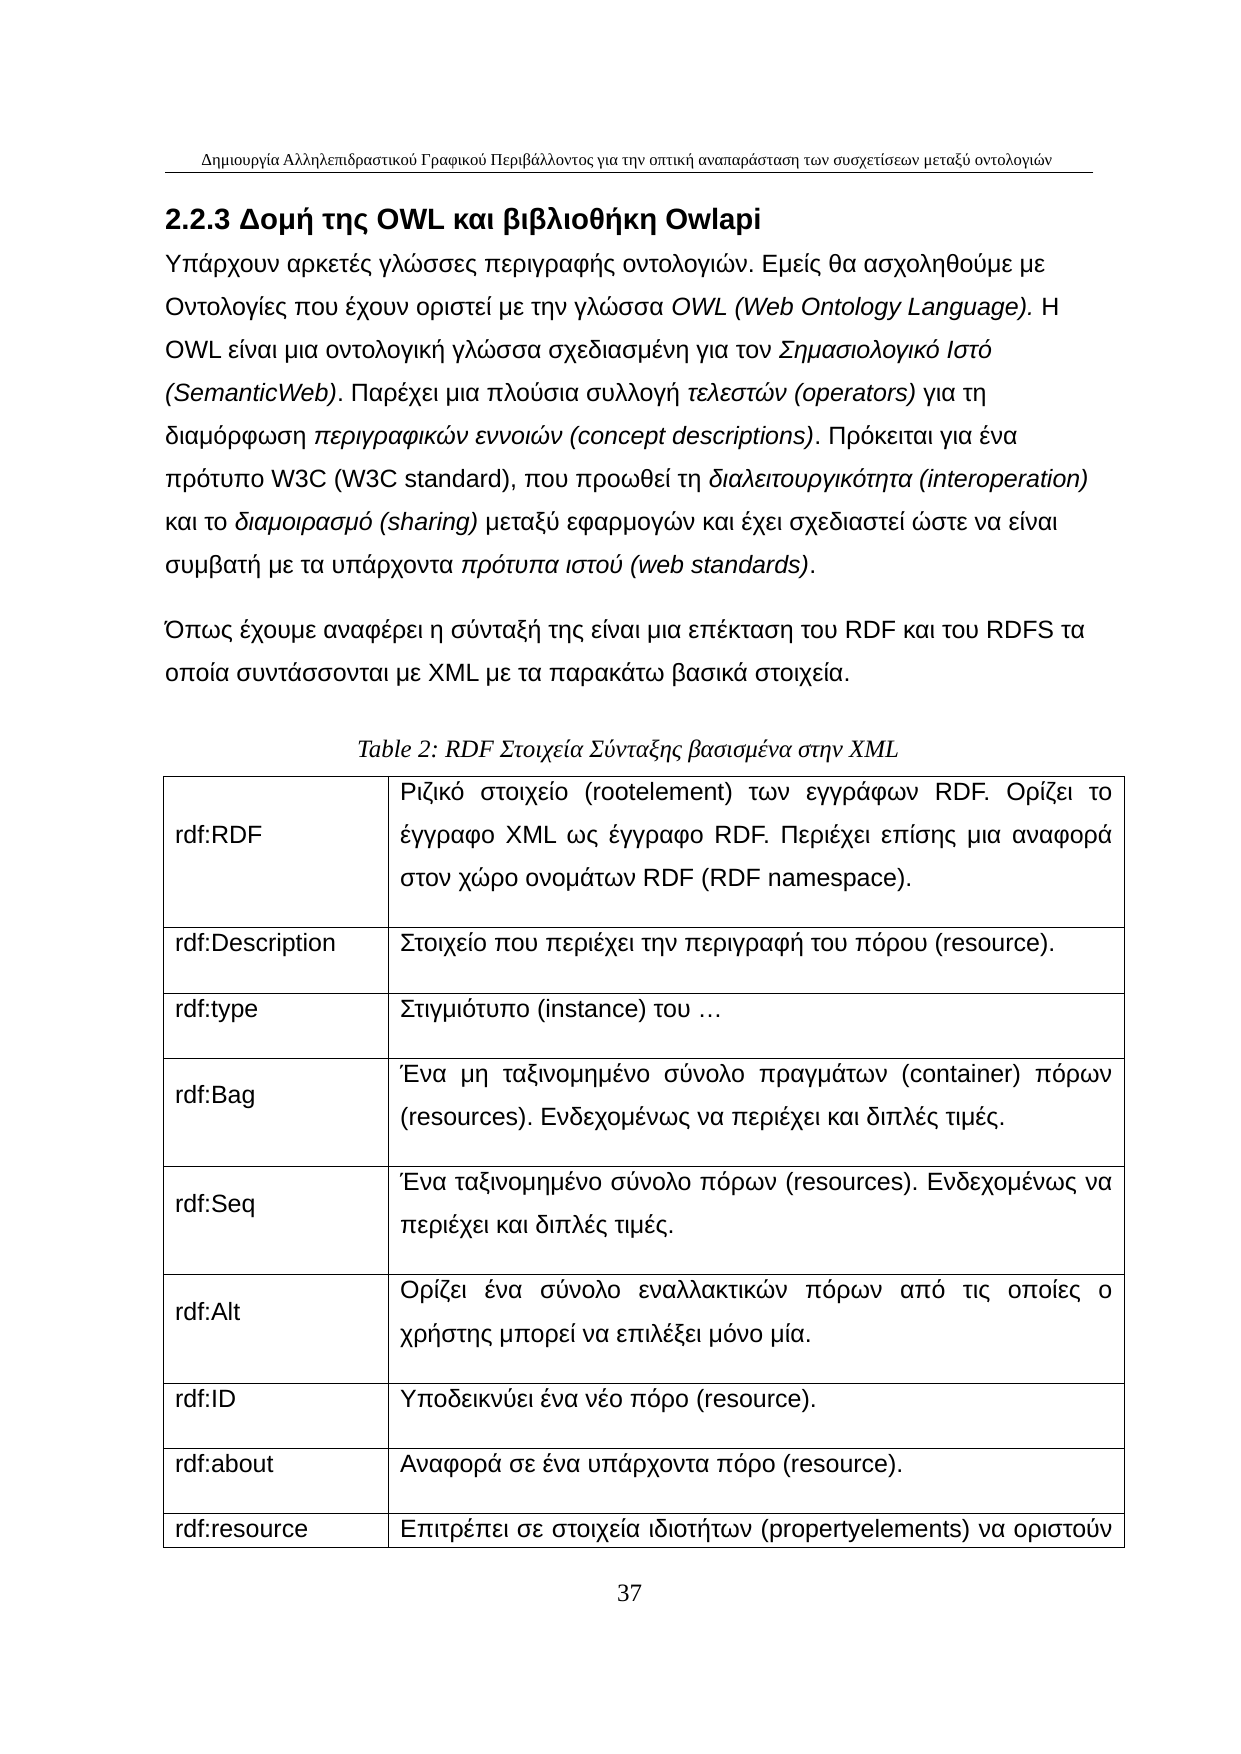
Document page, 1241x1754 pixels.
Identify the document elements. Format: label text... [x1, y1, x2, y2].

table_cell rdf:type [164, 994, 388, 1058]
table_cell Αναφορά σε ένα υπάρχοντα πόρο (resource). [389, 1449, 1124, 1513]
table_cell Ένα μη ταξινομημένο σύνολο πραγμάτων (container) πόρων (resources). Ενδεχομένως να περιέχει και διπλές τιμές. [389, 1059, 1124, 1166]
table_cell Ορίζει ένα σύνολο εναλλακτικών πόρων από τις οποίες ο χρήστης μπορεί να επιλέξει μόνο μία. [389, 1275, 1124, 1383]
subtitle Δομή της OWL και βιβλιοθήκη Owlapi [165, 202, 1093, 236]
table_cell rdf:Seq [164, 1167, 388, 1274]
table_cell rdf:Alt [164, 1275, 388, 1383]
table_cell rdf:resource [164, 1514, 388, 1547]
text Table 2: RDF Στοιχεία Σύνταξης βασισμένα στην XML [165, 734, 1093, 763]
table_header Ριζικό στοιχείο (rootelement) των εγγράφων RDF. Ορίζει το έγγραφο XML ως έγγραφο RDF. Περιέχει επίσης μια αναφορά στον χώρο ονομάτων RDF (RDF namespace). [389, 777, 1124, 927]
text Όπως έχουμε αναφέρει η σύνταξή της είναι μια επέκταση του RDF και του RDFS τα οποία συντάσσονται με XML με τα παρακάτω βασικά στοιχεία. [165, 615, 1093, 687]
table_cell rdf:Bag [164, 1059, 388, 1166]
table_cell rdf:about [164, 1449, 388, 1513]
table_cell rdf:Description [164, 928, 388, 992]
table_cell Υποδεικνύει ένα νέο πόρο (resource). [389, 1384, 1124, 1448]
table_cell rdf:ID [164, 1384, 388, 1448]
table_cell Στοιχείο που περιέχει την περιγραφή του πόρου (resource). [389, 928, 1124, 992]
table_cell Ένα ταξινομημένο σύνολο πόρων (resources). Ενδεχομένως να περιέχει και διπλές τιμές. [389, 1167, 1124, 1274]
table_header rdf:RDF [164, 777, 388, 927]
text Υπάρχουν αρκετές γλώσσες περιγραφής οντολογιών. Εμείς θα ασχοληθούμε με Οντολογίες που έχουν οριστεί με την γλώσσα OWL (Web Ontology Language). Η OWL είναι μια οντολογική γλώσσα σχεδιασμένη για τον Σημασιολογικό Ιστό (SemanticWeb). Παρέχει μια πλούσια συλλογή τελεστών (operators) για τη διαμόρφωση περιγραφικών εννοιών (concept descriptions). Πρόκειται για ένα πρότυπο W3C (W3C standard), που προωθεί τη διαλειτουργικότητα (interoperation) και το διαμοιρασμό (sharing) μεταξύ εφαρμογών και έχει σχεδιαστεί ώστε να είναι συμβατή με τα υπάρχοντα πρότυπα ιστού (web standards). [165, 248, 1093, 579]
table_cell Επιτρέπει σε στοιχεία ιδιοτήτων (propertyelements) να οριστούν [389, 1514, 1124, 1547]
table_cell Στιγμιότυπο (instance) του … [389, 994, 1124, 1058]
